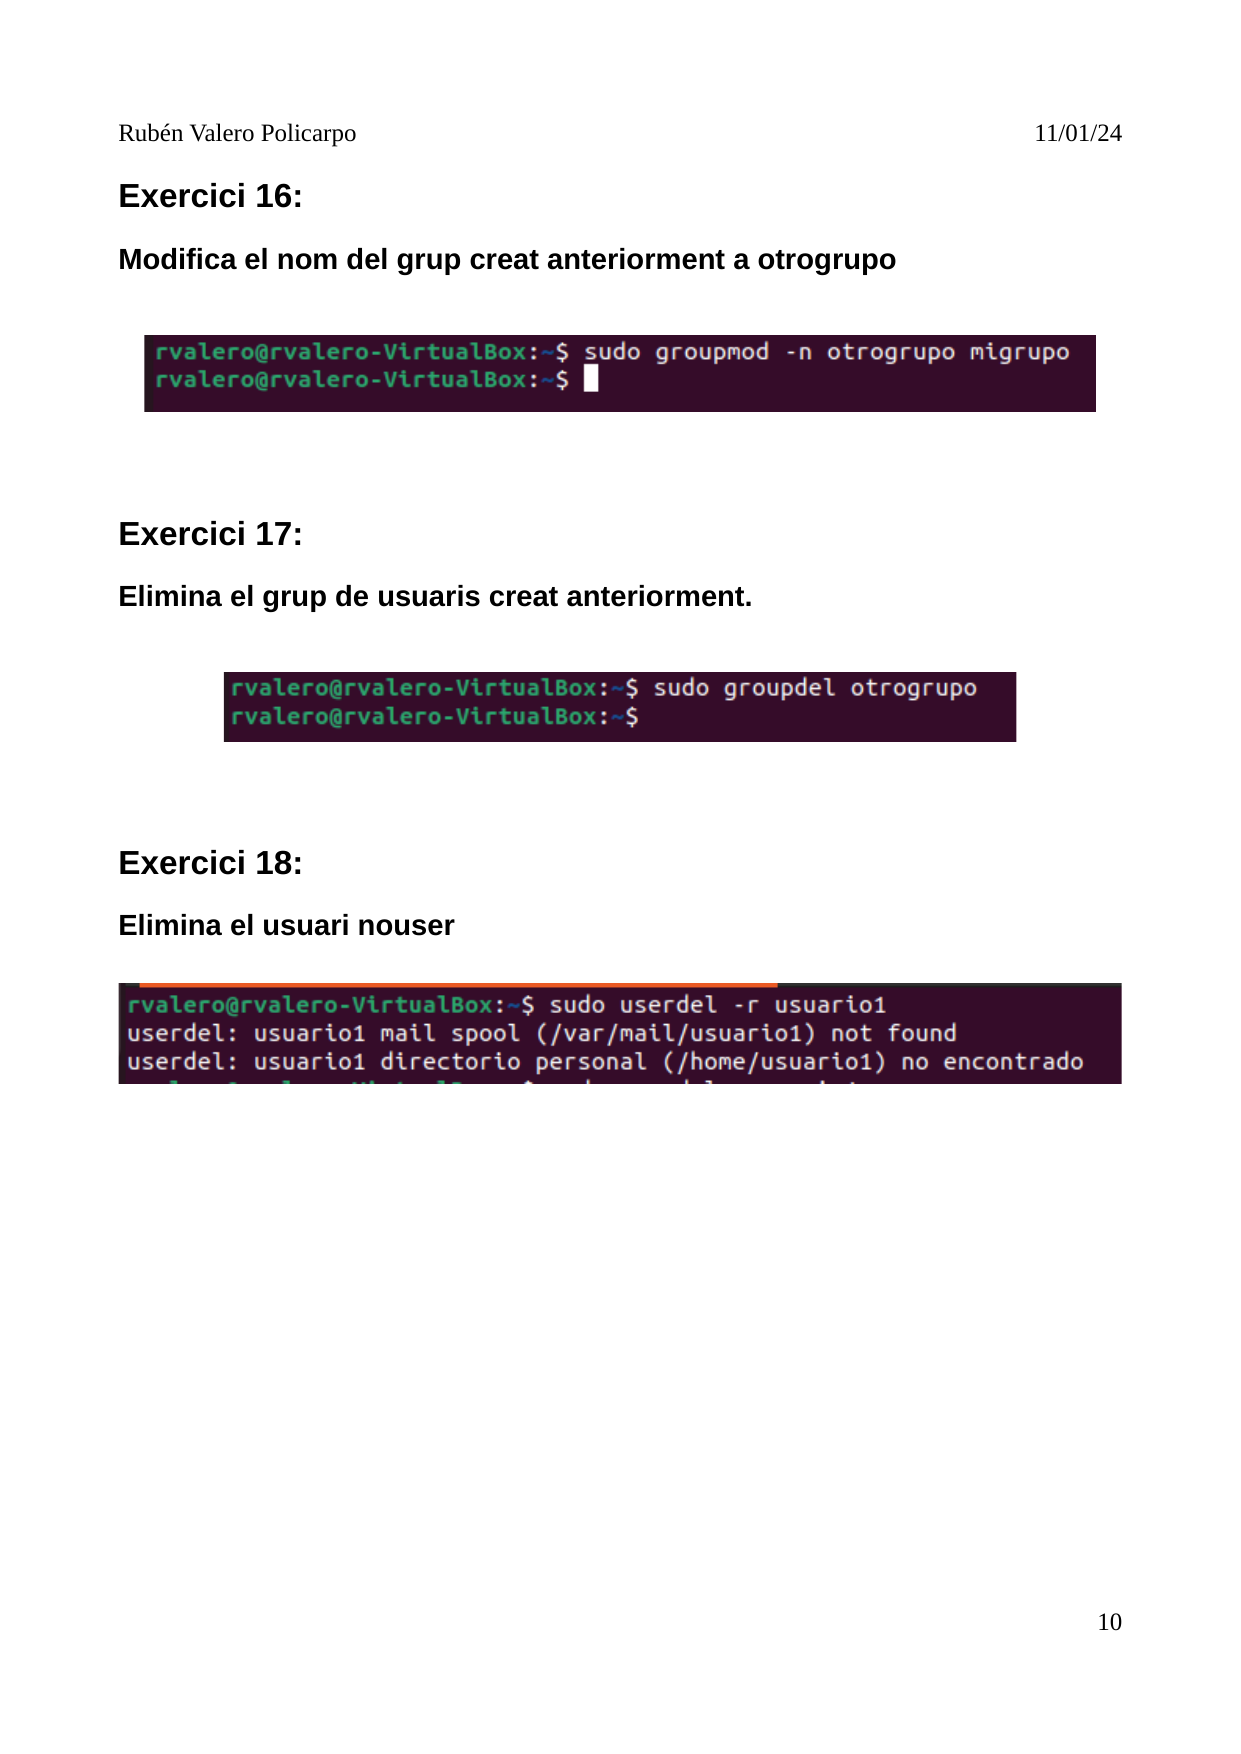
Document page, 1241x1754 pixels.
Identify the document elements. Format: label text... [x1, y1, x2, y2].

subtitle Exercici 17: [118, 513, 1122, 552]
picture [144, 335, 1096, 412]
subtitle Modifica el nom del grup creat anteriorment a otrogrupo [118, 242, 1122, 275]
subtitle Exercici 18: [118, 843, 1122, 881]
subtitle Elimina el grup de usuaris creat anteriorment. [118, 579, 1122, 613]
picture [118, 983, 1122, 1084]
subtitle Exercici 16: [118, 176, 1122, 215]
picture [223, 672, 1017, 742]
subtitle Elimina el usuari nouser [118, 908, 1122, 942]
